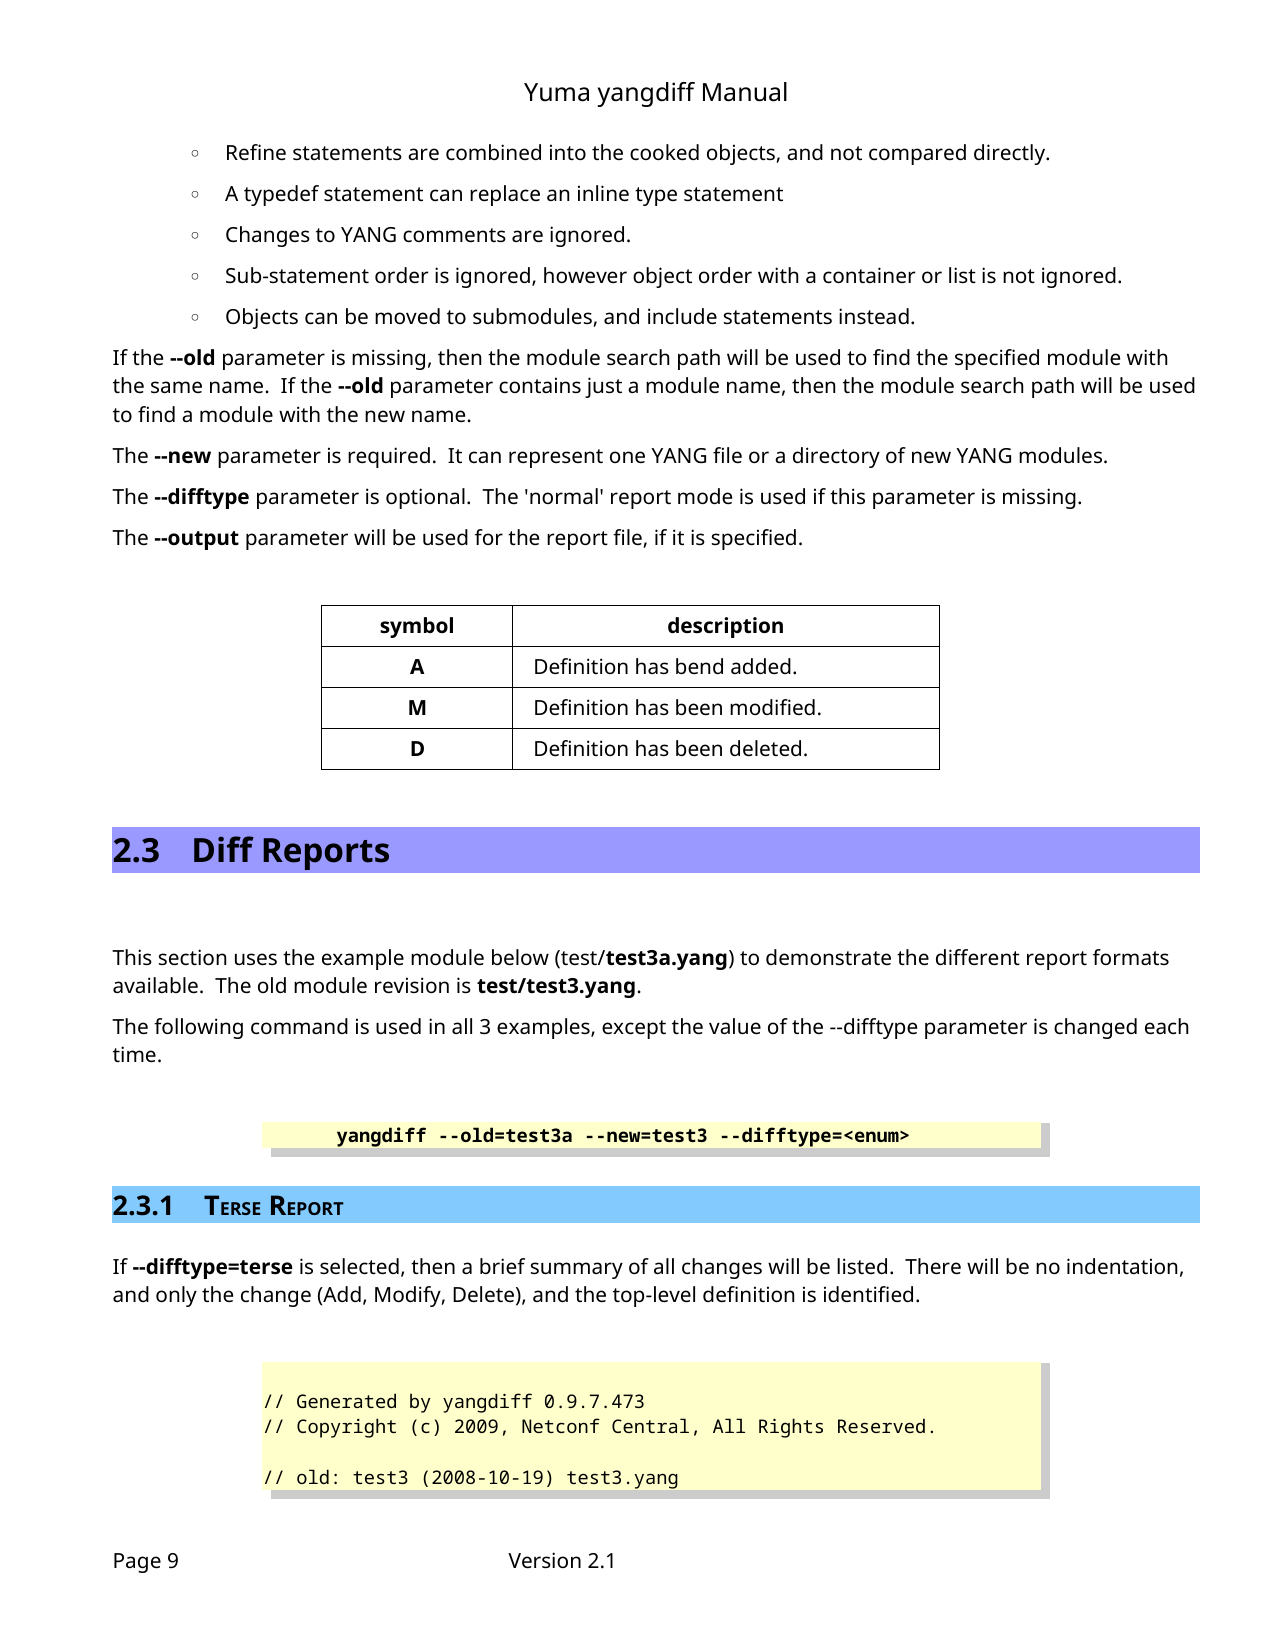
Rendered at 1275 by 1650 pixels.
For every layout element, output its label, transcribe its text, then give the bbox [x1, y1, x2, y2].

list A typedef statement can replace an inline type statement [187, 179, 1200, 208]
text The --difftype parameter is optional. The 'normal' report mode is used if this parameter is missing. [112, 482, 1200, 510]
text // Copyright (c) 2009, Netconf Central, All Rights Reserved. [262, 1413, 1041, 1439]
text // old: test3 (2008-10-19) test3.yang [262, 1464, 1041, 1490]
list Sub-statement order is ignored, however object order with a container or list is not ignored. [187, 261, 1200, 290]
table_cell Definition has been deleted. [513, 729, 939, 768]
table_cell M [322, 688, 512, 728]
table_header description [513, 606, 939, 646]
text If the --old parameter is missing, then the module search path will be used to find the specified module with the same name. If the --old parameter contains just a module name, then the module search path will be used to find a module with the new name. [112, 343, 1200, 428]
table_header symbol [322, 606, 512, 646]
subtitle Diff Reports [112, 827, 1200, 873]
list Objects can be moved to submodules, and include statements instead. [187, 302, 1200, 331]
text The --new parameter is required. It can represent one YANG file or a directory of new YANG modules. [112, 441, 1200, 469]
text yangdiff --old=test3a --new=test3 --difftype=<enum> [262, 1122, 1041, 1148]
subtitle Terse Report [112, 1186, 1200, 1223]
text The following command is used in all 3 examples, except the value of the --difftype parameter is changed each time. [112, 1012, 1200, 1069]
table_cell D [322, 729, 512, 768]
text If --difftype=terse is selected, then a brief summary of all changes will be listed. There will be no indentation, and only the change (Add, Modify, Delete), and the top-level definition is identified. [112, 1252, 1200, 1309]
table_cell Definition has bend added. [513, 647, 939, 687]
table_cell Definition has been modified. [513, 688, 939, 728]
text The --output parameter will be used for the report file, if it is specified. [112, 523, 1200, 551]
list Changes to YANG comments are ignored. [187, 220, 1200, 249]
list Refine statements are combined into the cooked objects, and not compared directly. [187, 138, 1200, 167]
text This section uses the example module below (test/test3a.yang) to demonstrate the different report formats available. The old module revision is test/test3.yang. [112, 943, 1200, 999]
table_cell A [322, 647, 512, 687]
text // Generated by yangdiff 0.9.7.473 [262, 1388, 1041, 1413]
